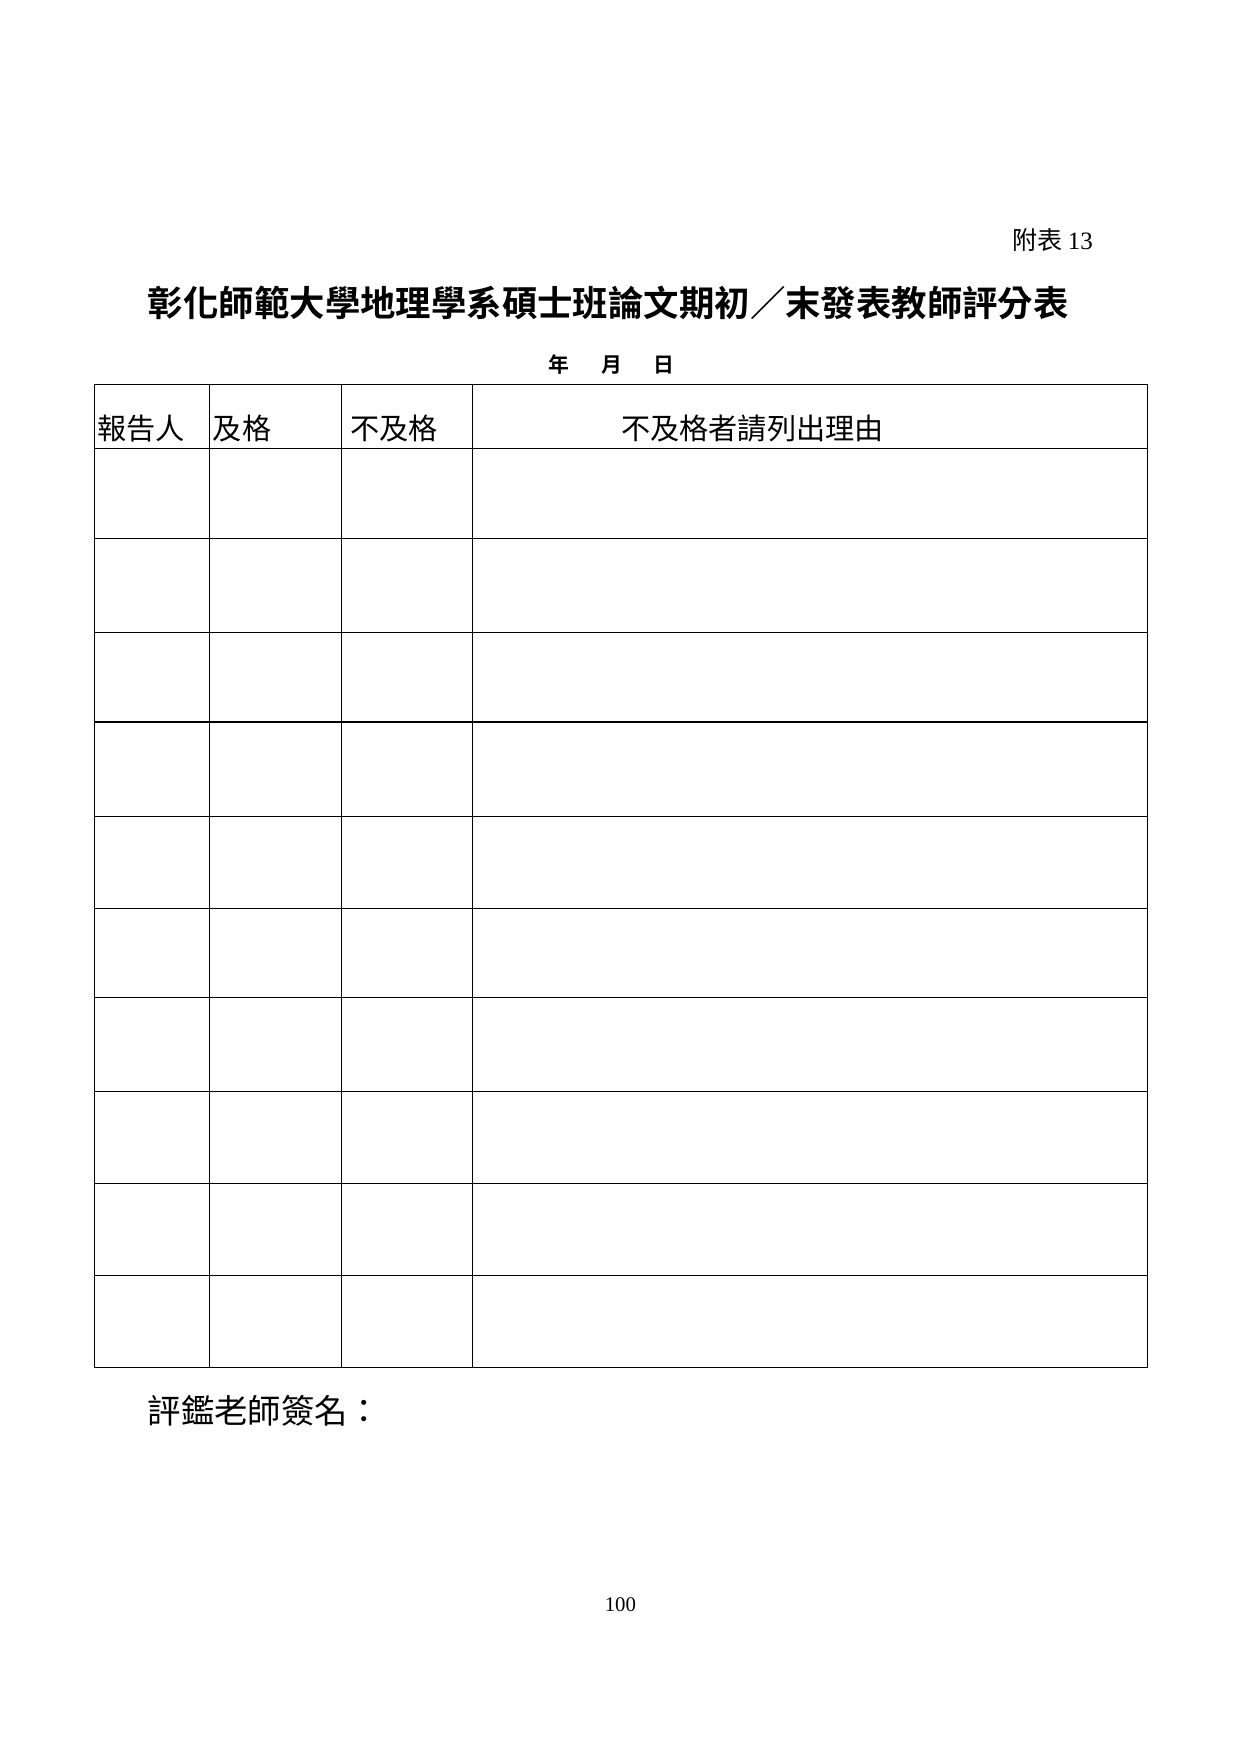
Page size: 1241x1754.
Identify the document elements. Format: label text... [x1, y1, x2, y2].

text 附表 13 [148, 197, 1092, 259]
table_cell [473, 998, 1147, 1091]
text 評鑑老師簽名： [148, 1368, 1092, 1430]
table_cell [95, 998, 209, 1091]
table_cell [342, 539, 472, 632]
table_cell [95, 1276, 209, 1367]
text 年 月 日 [148, 322, 1092, 384]
table_cell [342, 998, 472, 1091]
table_cell [210, 1276, 341, 1367]
table_header 不及格者請列出理由 [473, 385, 1147, 448]
table_cell [342, 449, 472, 537]
table_cell [342, 1184, 472, 1275]
table_cell [473, 909, 1147, 997]
table_cell [342, 1276, 472, 1367]
table_cell [473, 633, 1147, 721]
table_cell [95, 633, 209, 721]
table_cell [95, 1092, 209, 1183]
table_cell [342, 723, 472, 816]
table_cell [210, 449, 341, 537]
table_cell [95, 1184, 209, 1275]
table_cell [95, 449, 209, 537]
table_cell [342, 1092, 472, 1183]
table_cell [95, 723, 209, 816]
table_cell [210, 909, 341, 997]
table_cell [473, 1276, 1147, 1367]
table_cell [342, 817, 472, 907]
table_cell [473, 817, 1147, 907]
table_cell [95, 817, 209, 907]
table_header 不及格 [342, 385, 472, 448]
table_cell [210, 1092, 341, 1183]
table_cell [473, 1092, 1147, 1183]
table_cell [210, 1184, 341, 1275]
table_cell [473, 539, 1147, 632]
table_cell [342, 633, 472, 721]
text 彰化師範大學地理學系碩士班論文期初／末發表教師評分表 [35, 259, 1092, 322]
table_cell [473, 723, 1147, 816]
table_cell [210, 723, 341, 816]
table_cell [473, 449, 1147, 537]
table_cell [95, 539, 209, 632]
table_cell [210, 998, 341, 1091]
table_cell [210, 633, 341, 721]
table_cell [342, 909, 472, 997]
table_header 報告人 [95, 385, 209, 448]
table_cell [210, 539, 341, 632]
table_cell [473, 1184, 1147, 1275]
table_header 及格 [210, 385, 341, 448]
table_cell [210, 817, 341, 907]
table_cell [95, 909, 209, 997]
